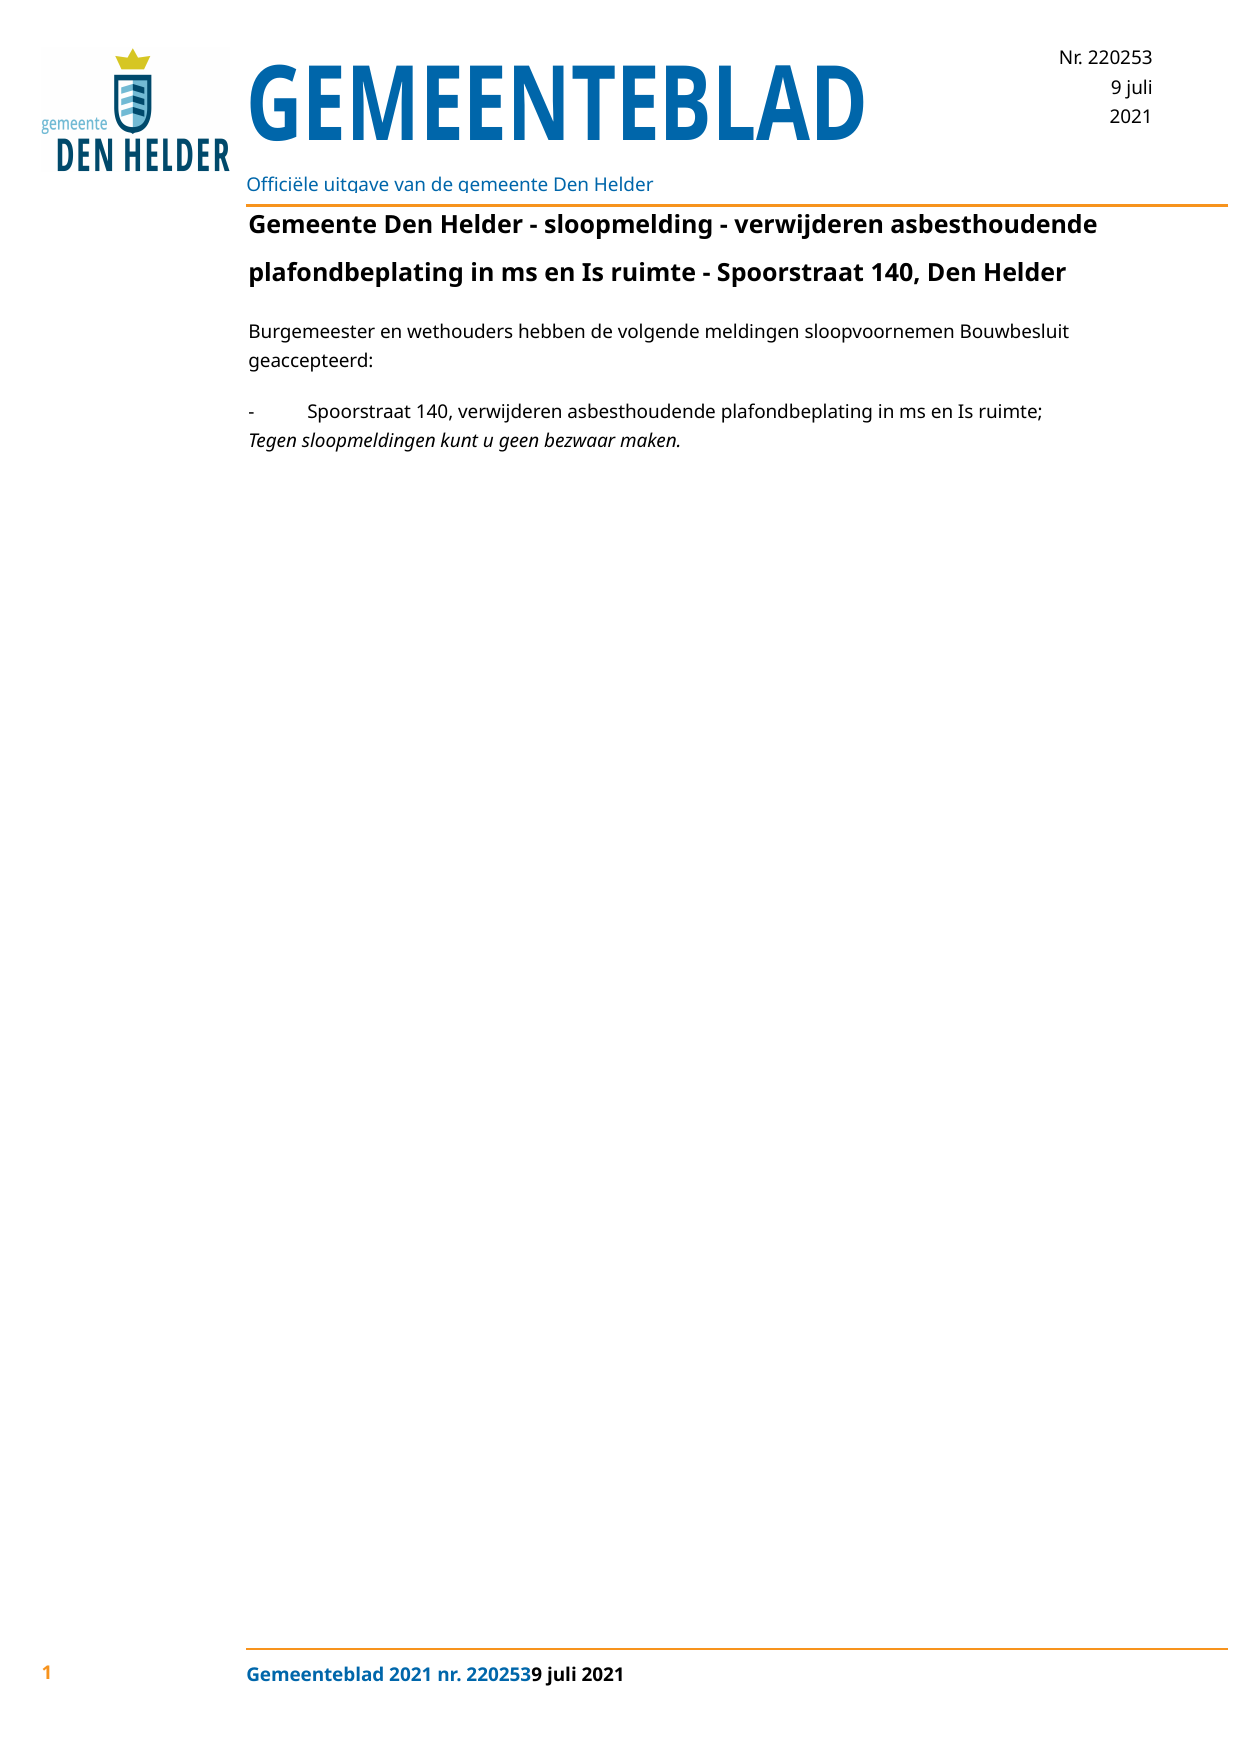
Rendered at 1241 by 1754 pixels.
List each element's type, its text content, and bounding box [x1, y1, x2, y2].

picture [182, 144, 187, 165]
picture [63, 144, 68, 165]
picture [100, 154, 106, 172]
text Gemeente Den Helder - sloopmelding - verwijderen asbesthoudende plafondbeplating in ms en Is ruimte - Spoorstraat 140, Den Helder [248, 207, 1152, 288]
text Tegen sloopmeldingen kunt u geen bezwaar maken. [248, 427, 1152, 453]
list Spoorstraat 140, verwijderen asbesthoudende plafondbeplating in ms en Is ruimte; [248, 398, 1152, 424]
picture [130, 157, 135, 172]
text Burgemeester en wethouders hebben de volgende meldingen sloopvoornemen Bouwbesluit geaccepteerd: [248, 318, 1152, 373]
picture [220, 160, 224, 172]
picture [41, 47, 231, 172]
